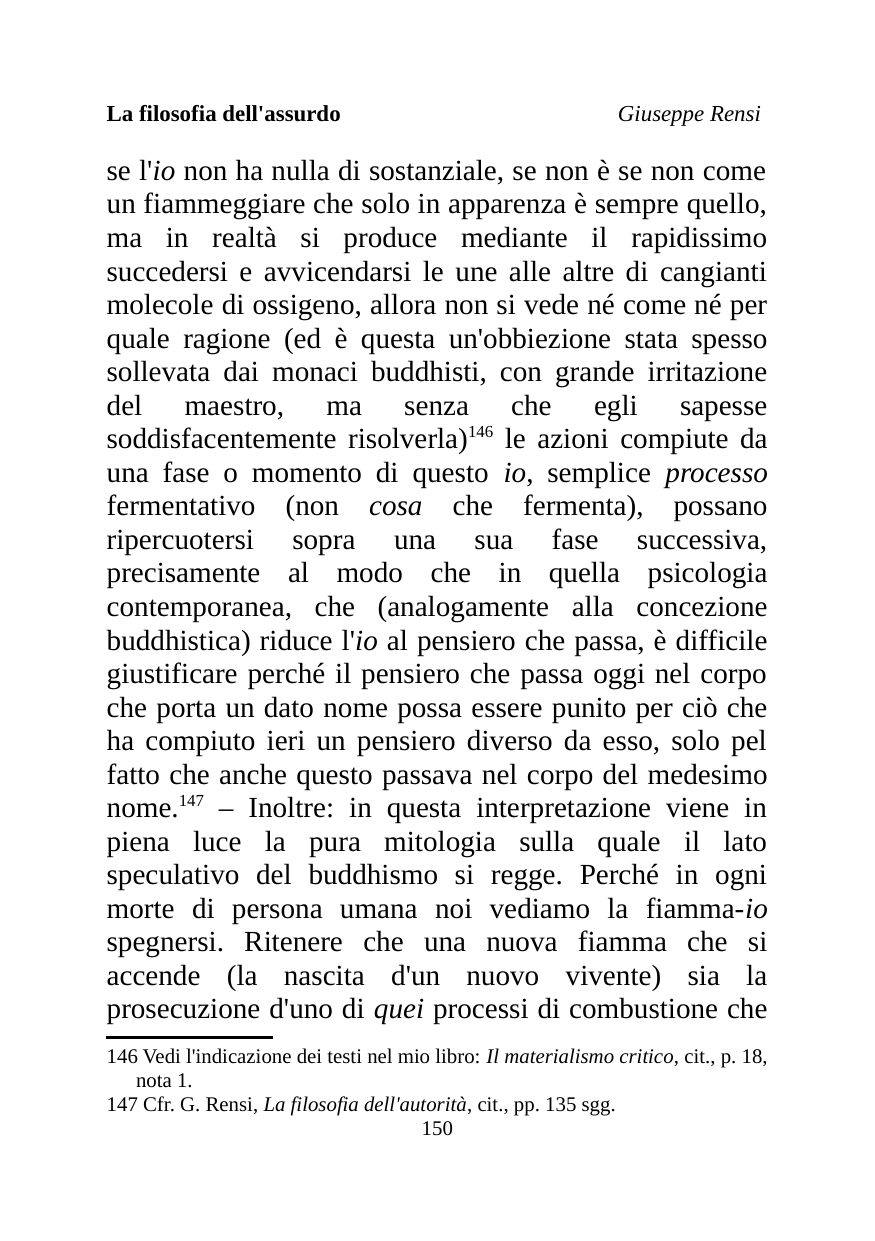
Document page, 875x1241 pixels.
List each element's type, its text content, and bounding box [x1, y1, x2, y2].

text Vedi l'indicazione dei testi nel mio libro: Il materialismo critico, cit., p. 18, nota 1. [106, 1043, 768, 1092]
text se l'io non ha nulla di sostanziale, se non è se non come un fiammeggiare che solo in apparenza è sempre quello, ma in realtà si produce mediante il rapidissimo succedersi e avvicendarsi le une alle altre di cangianti molecole di ossigeno, allora non si vede né come né per quale ragione (ed è questa un'obbiezione stata spesso sollevata dai monaci buddhisti, con grande irritazione del maestro, ma senza che egli sapesse soddisfacentemente risolverla) le azioni compiute da una fase o momento di questo io, semplice processo fermentativo (non cosa che fermenta), possano ripercuotersi sopra una sua fase successiva, precisamente al modo che in quella psicologia contemporanea, che (analogamente alla concezione buddhistica) riduce l'io al pensiero che passa, è difficile giustificare perché il pensiero che passa oggi nel corpo che porta un dato nome possa essere punito per ciò che ha compiuto ieri un pensiero diverso da esso, solo pel fatto che anche questo passava nel corpo del medesimo nome. – Inoltre: in questa interpretazione viene in piena luce la pura mitologia sulla quale il lato speculativo del buddhismo si regge. Perché in ogni morte di persona umana noi vediamo la fiamma-io spegnersi. Ritenere che una nuova fiamma che si accende (la nascita d'un nuovo vivente) sia la prosecuzione d'uno di quei processi di combustione che [106, 153, 768, 1025]
text Cfr. G. Rensi, La filosofia dell'autorità, cit., pp. 135 sgg. [106, 1092, 768, 1116]
